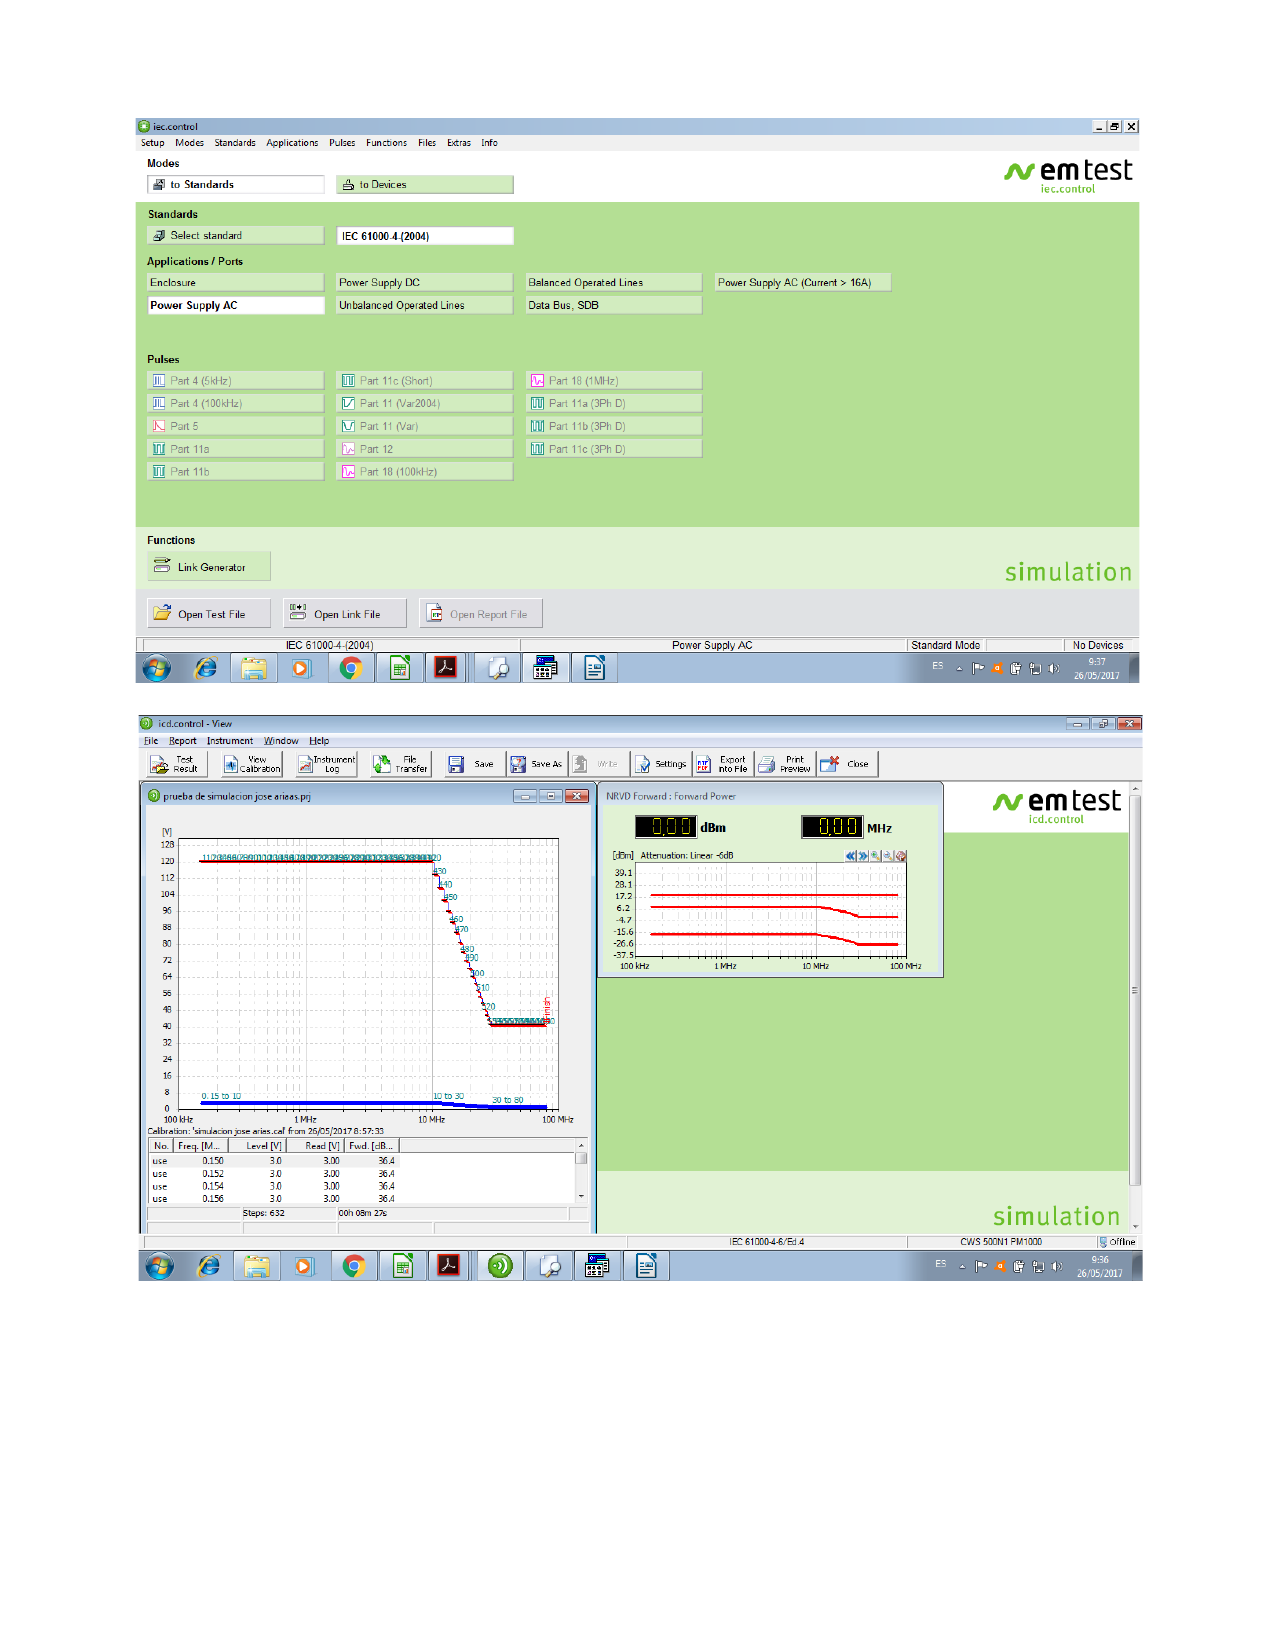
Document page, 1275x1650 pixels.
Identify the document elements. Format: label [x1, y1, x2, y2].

picture [138, 715, 1143, 1281]
picture [135, 118, 1140, 683]
